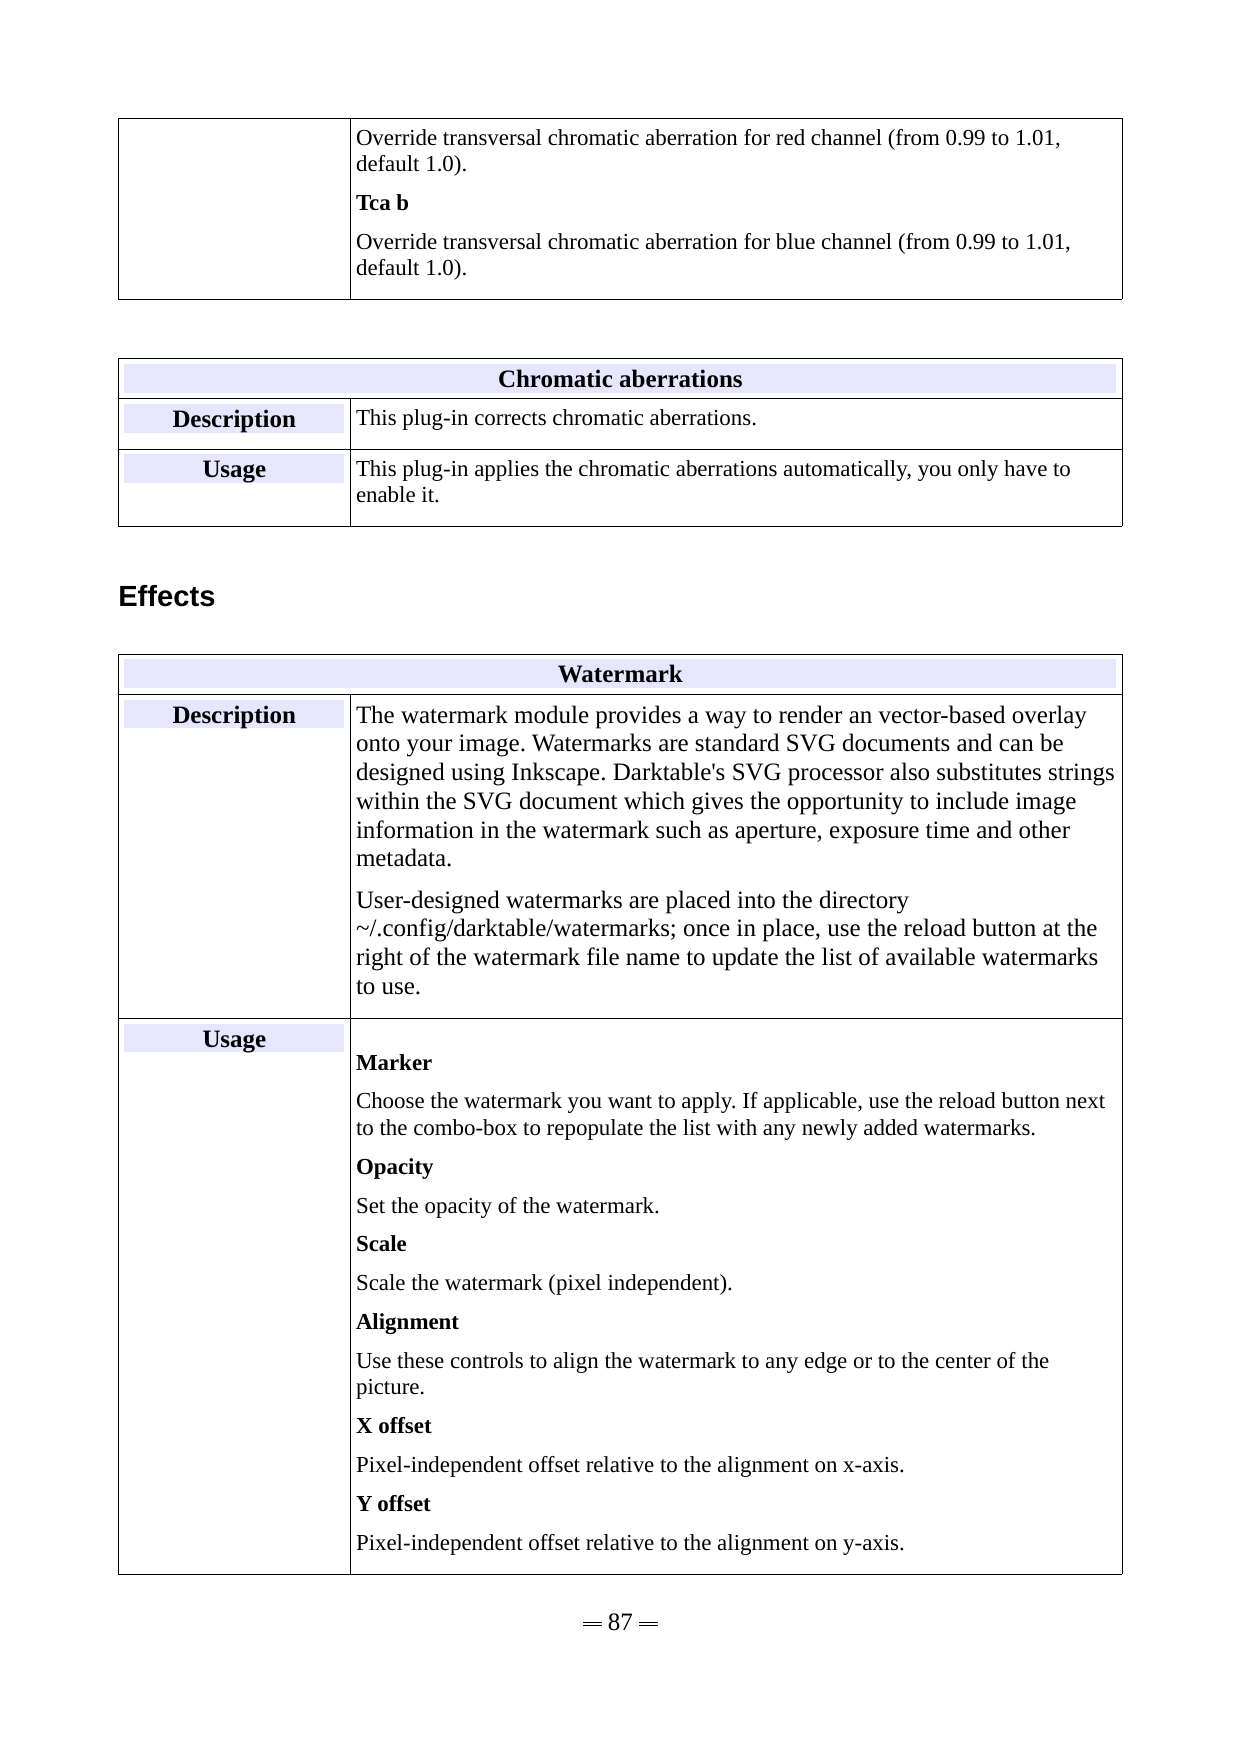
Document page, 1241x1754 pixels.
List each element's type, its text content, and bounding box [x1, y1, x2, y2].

table_cell Usage [119, 450, 350, 526]
table_cell Description [119, 695, 350, 1018]
table_cell Override transversal chromatic aberration for red channel (from 0.99 to 1.01, default 1.0). Tca b Override transversal chromatic aberration for blue channel (from 0.99 to 1.01, default 1.0). [351, 119, 1122, 299]
table_header Watermark [119, 655, 1122, 694]
subtitle Effects [118, 579, 1122, 612]
table_cell The watermark module provides a way to render an vector-based overlay onto your image. Watermarks are standard SVG documents and can be designed using Inkscape. Darktable's SVG processor also substitutes strings within the SVG document which gives the opportunity to include image information in the watermark such as aperture, exposure time and other metadata. User-designed watermarks are placed into the directory ~/.config/darktable/watermarks; once in place, use the reload button at the right of the watermark file name to update the list of available watermarks to use. [351, 695, 1122, 1018]
table_header Chromatic aberrations [119, 359, 1122, 398]
table_cell This plug-in corrects chromatic aberrations. [351, 399, 1122, 449]
table_cell Usage [119, 1019, 350, 1573]
table_cell This plug-in applies the chromatic aberrations automatically, you only have to enable it. [351, 450, 1122, 526]
table_cell [119, 119, 350, 299]
table_cell Marker Choose the watermark you want to apply. If applicable, use the reload button next to the combo-box to repopulate the list with any newly added watermarks. Opacity Set the opacity of the watermark. Scale Scale the watermark (pixel independent). Alignment Use these controls to align the watermark to any edge or to the center of the picture. X offset Pixel-independent offset relative to the alignment on x-axis. Y offset Pixel-independent offset relative to the alignment on y-axis. [351, 1019, 1122, 1573]
table_cell Description [119, 399, 350, 449]
